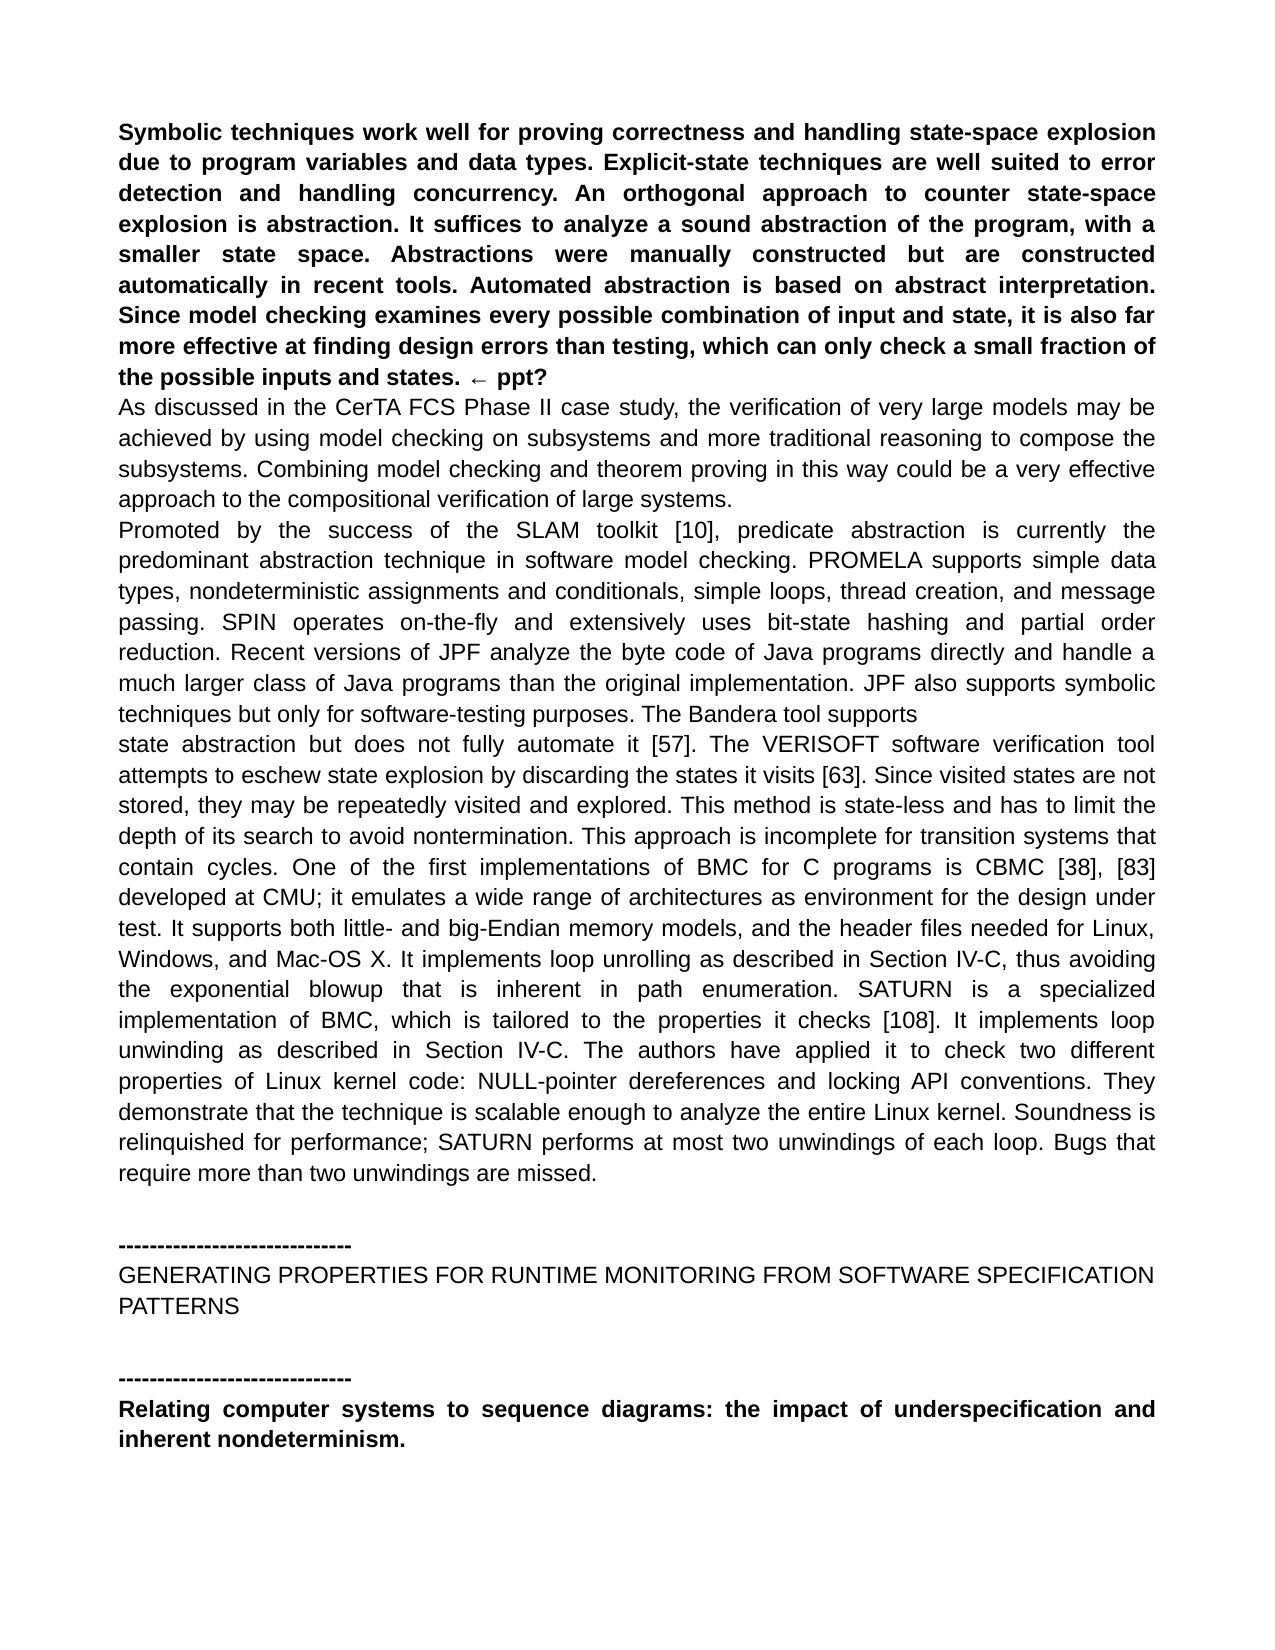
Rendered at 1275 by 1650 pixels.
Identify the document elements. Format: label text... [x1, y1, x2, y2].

text Promoted by the success of the SLAM toolkit [10], predicate abstraction is currently the predominant abstraction technique in software model checking. PROMELA supports simple data types, nondeterministic assignments and conditionals, simple loops, thread creation, and message passing. SPIN operates on-the-fly and extensively uses bit-state hashing and partial order reduction. Recent versions of JPF analyze the byte code of Java programs directly and handle a much larger class of Java programs than the original implementation. JPF also supports symbolic techniques but only for software-testing purposes. The Bandera tool supports [118, 516, 1157, 727]
text state abstraction but does not fully automate it [57]. The VERISOFT software verification tool attempts to eschew state explosion by discarding the states it visits [63]. Since visited states are not stored, they may be repeatedly visited and explored. This method is state-less and has to limit the depth of its search to avoid nontermination. This approach is incomplete for transition systems that contain cycles. One of the first implementations of BMC for C programs is CBMC [38], [83] developed at CMU; it emulates a wide range of architectures as environment for the design under test. It supports both little- and big-Endian memory models, and the header files needed for Linux, Windows, and Mac-OS X. It implements loop unrolling as described in Section IV-C, thus avoiding the exponential blowup that is inherent in path enumeration. SATURN is a specialized implementation of BMC, which is tailored to the properties it checks [108]. It implements loop unwinding as described in Section IV-C. The authors have applied it to check two different properties of Linux kernel code: NULL-pointer dereferences and locking API conventions. They demonstrate that the technique is scalable enough to analyze the entire Linux kernel. Soundness is relinquished for performance; SATURN performs at most two unwindings of each loop. Bugs that require more than two unwindings are missed. [118, 731, 1157, 1186]
text ------------------------------ [118, 1231, 1157, 1258]
text Relating computer systems to sequence diagrams: the impact of underspecification and inherent nondeterminism. [118, 1395, 1157, 1452]
text ------------------------------ [118, 1364, 1157, 1391]
text GENERATING PROPERTIES FOR RUNTIME MONITORING FROM SOFTWARE SPECIFICATION PATTERNS [118, 1262, 1157, 1319]
text As discussed in the CerTA FCS Phase II case study, the verification of very large models may be achieved by using model checking on subsystems and more traditional reasoning to compose the subsystems. Combining model checking and theorem proving in this way could be a very effective approach to the compositional verification of large systems. [118, 394, 1157, 512]
text Symbolic techniques work well for proving correctness and handling state-space explosion due to program variables and data types. Explicit-state techniques are well suited to error detection and handling concurrency. An orthogonal approach to counter state-space explosion is abstraction. It suffices to analyze a sound abstraction of the program, with a smaller state space. Abstractions were manually constructed but are constructed automatically in recent tools. Automated abstraction is based on abstract interpretation. Since model checking examines every possible combination of input and state, it is also far more effective at finding design errors than testing, which can only check a small fraction of the possible inputs and states. ← ppt? [118, 118, 1157, 390]
